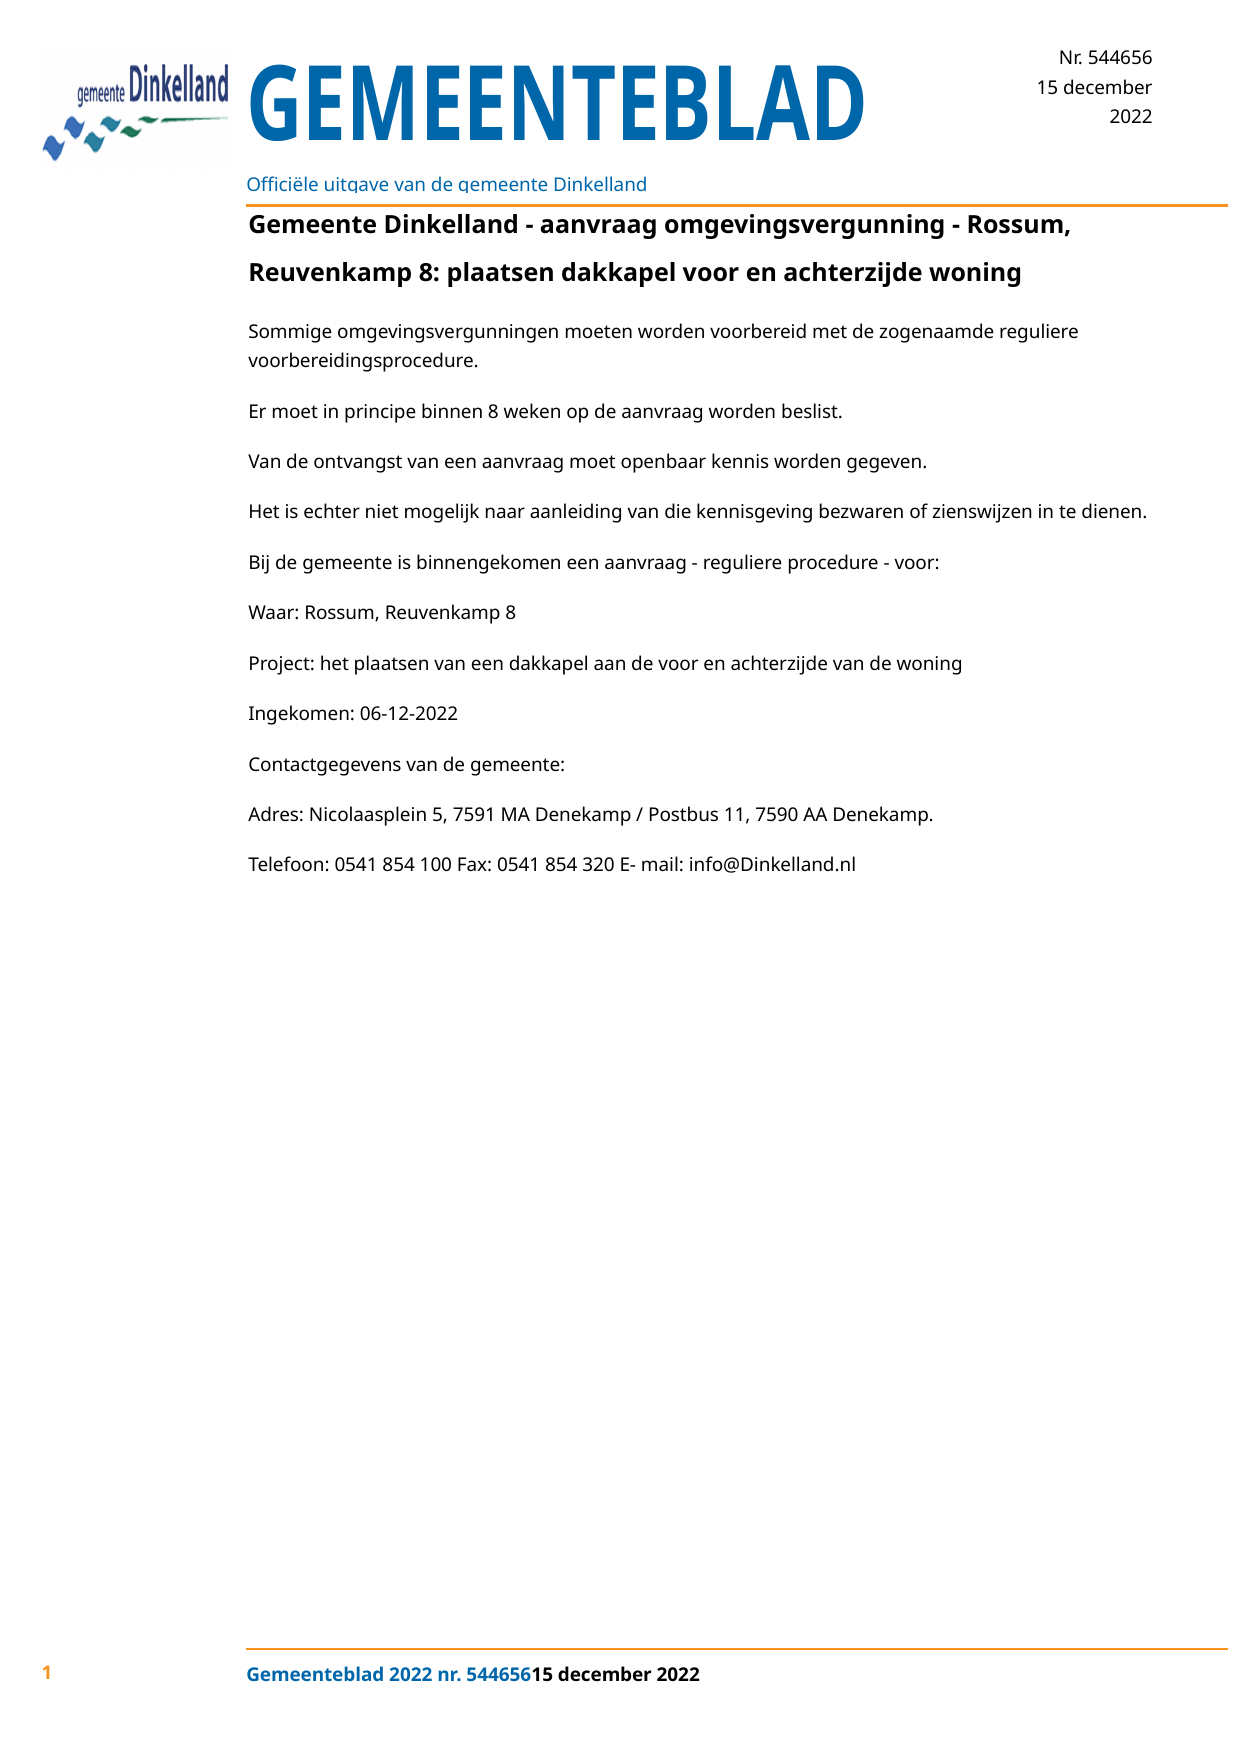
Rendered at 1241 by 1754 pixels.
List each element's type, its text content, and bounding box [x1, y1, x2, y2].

text Er moet in principe binnen 8 weken op de aanvraag worden beslist. [248, 398, 1152, 424]
text Telefoon: 0541 854 100 Fax: 0541 854 320 E- mail: info@Dinkelland.nl [248, 852, 1152, 877]
text Sommige omgevingsvergunningen moeten worden voorbereid met de zogenaamde reguliere voorbereidingsprocedure. [248, 318, 1152, 373]
text Contactgegevens van de gemeente: [248, 751, 1152, 777]
text Bij de gemeente is binnengekomen een aanvraag - reguliere procedure - voor: [248, 549, 1152, 575]
text Project: het plaatsen van een dakkapel aan de voor en achterzijde van de woning [248, 650, 1152, 676]
text Adres: Nicolaasplein 5, 7591 MA Denekamp / Postbus 11, 7590 AA Denekamp. [248, 801, 1152, 827]
text Het is echter niet mogelijk naar aanleiding van die kennisgeving bezwaren of zienswijzen in te dienen. [248, 499, 1152, 524]
picture [41, 47, 231, 172]
text Gemeente Dinkelland - aanvraag omgevingsvergunning - Rossum, Reuvenkamp 8: plaatsen dakkapel voor en achterzijde woning [248, 207, 1152, 288]
text Waar: Rossum, Reuvenkamp 8 [248, 599, 1152, 625]
text Van de ontvangst van een aanvraag moet openbaar kennis worden gegeven. [248, 448, 1152, 474]
text Ingekomen: 06-12-2022 [248, 700, 1152, 726]
